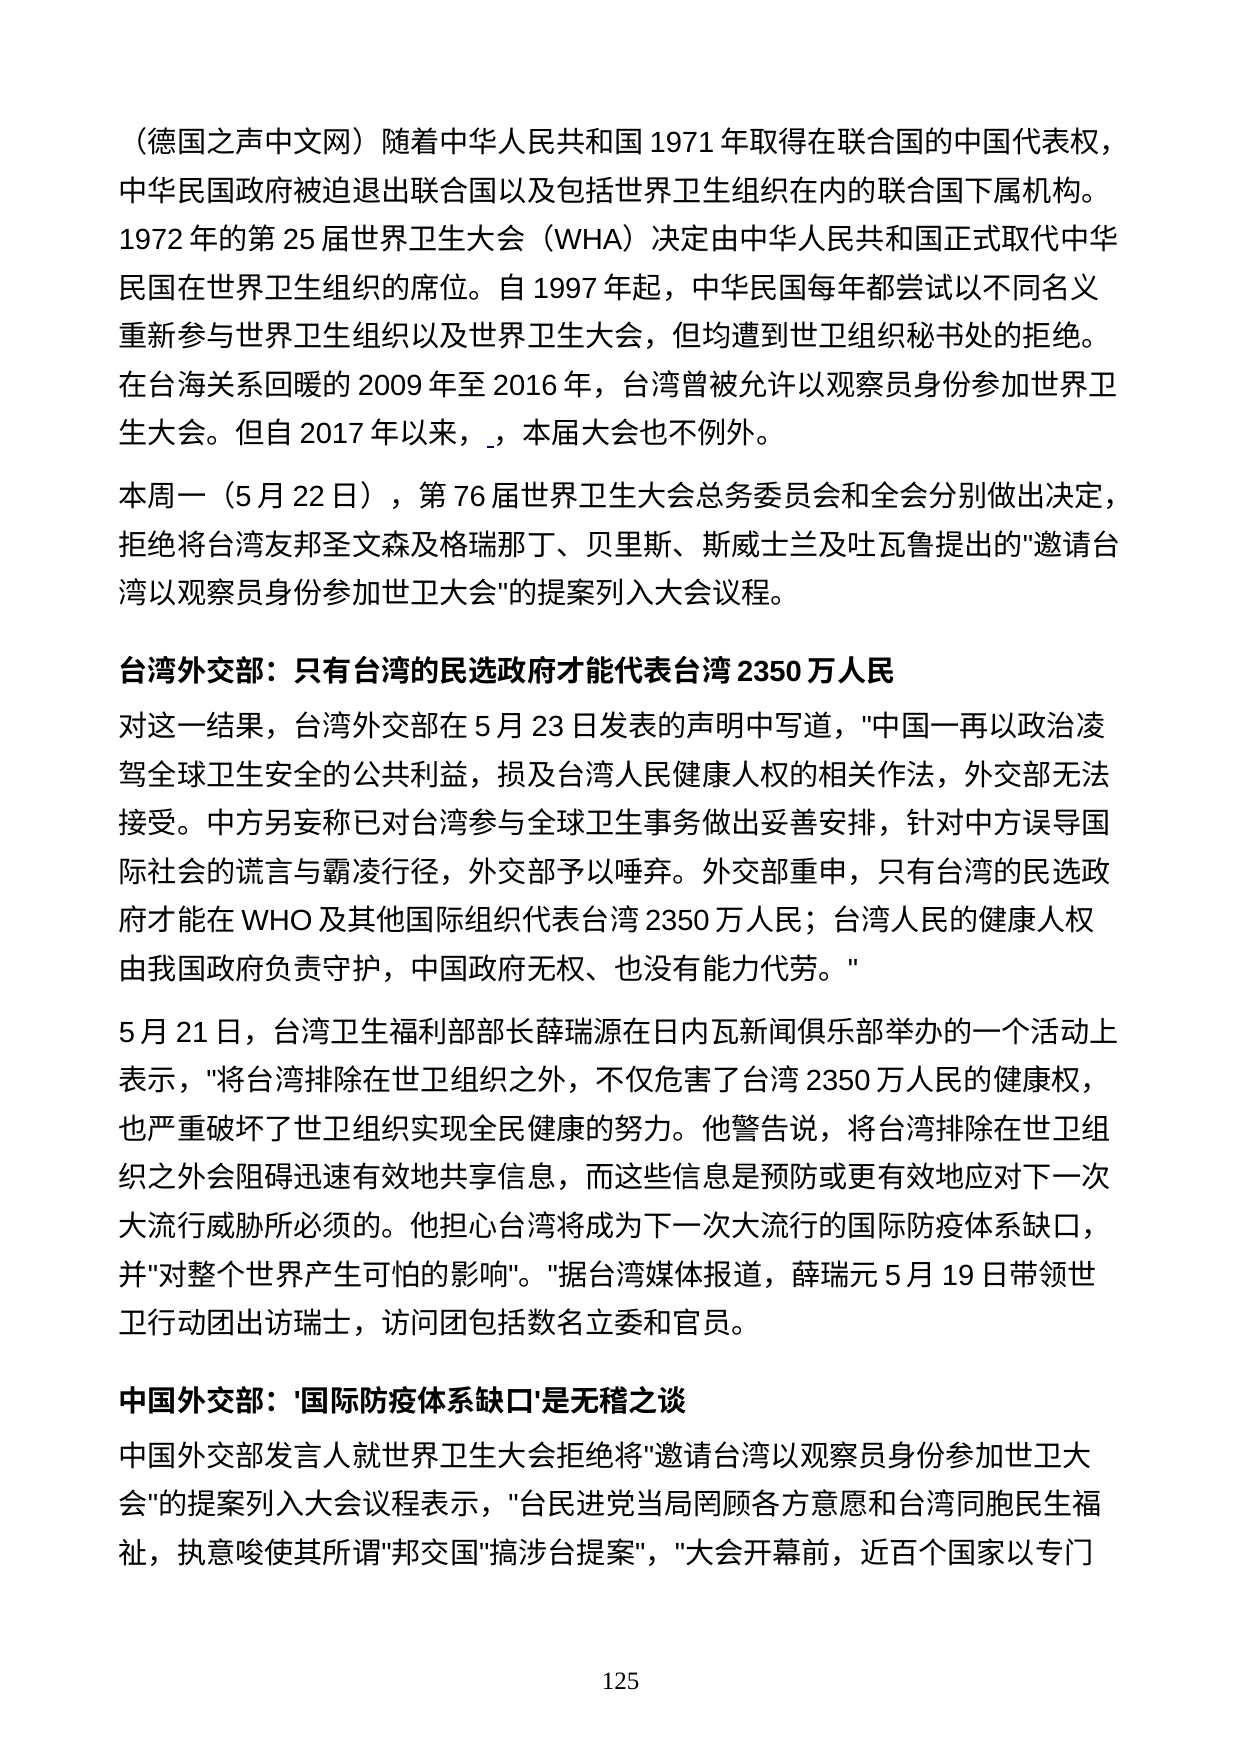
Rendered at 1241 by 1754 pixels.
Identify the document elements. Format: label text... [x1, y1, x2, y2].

subtitle 台湾外交部：只有台湾的民选政府才能代表台湾2350万人民 [118, 648, 1122, 690]
text 对这一结果，台湾外交部在5月23日发表的声明中写道，"中国一再以政治凌驾全球卫生安全的公共利益，损及台湾人民健康人权的相关作法，外交部无法接受。中方另妄称已对台湾参与全球卫生事务做出妥善安排，针对中方误导国际社会的谎言与霸凌行径，外交部予以唾弃。外交部重申，只有台湾的民选政府才能在WHO及其他国际组织代表台湾2350万人民；台湾人民的健康人权由我国政府负责守护，中国政府无权、也没有能力代劳。" [118, 702, 1122, 987]
text 5月21日，台湾卫生福利部部长薛瑞源在日内瓦新闻俱乐部举办的一个活动上表示，"将台湾排除在世卫组织之外，不仅危害了台湾2350万人民的健康权，也严重破坏了世卫组织实现全民健康的努力。他警告说，将台湾排除在世卫组织之外会阻碍迅速有效地共享信息，而这些信息是预防或更有效地应对下一次大流行威胁所必须的。他担心台湾将成为下一次大流行的国际防疫体系缺口，并"对整个世界产生可怕的影响"。"据台湾媒体报道，薛瑞元5月19日带领世卫行动团出访瑞士，访问团包括数名立委和官员。 [118, 1008, 1122, 1342]
text （德国之声中文网）随着中华人民共和国1971年取得在联合国的中国代表权，中华民国政府被迫退出联合国以及包括世界卫生组织在内的联合国下属机构。1972年的第25届世界卫生大会（WHA）决定由中华人民共和国正式取代中华民国在世界卫生组织的席位。自1997年起，中华民国每年都尝试以不同名义重新参与世界卫生组织以及世界卫生大会，但均遭到世卫组织秘书处的拒绝。在台海关系回暖的2009年至2016年，台湾曾被允许以观察员身份参加世界卫生大会。但自2017年以来， ，本届大会也不例外。 [118, 118, 1122, 452]
subtitle 中国外交部：'国际防疫体系缺口'是无稽之谈 [118, 1377, 1122, 1419]
text 中国外交部发言人就世界卫生大会拒绝将"邀请台湾以观察员身份参加世卫大会"的提案列入大会议程表示，"台民进党当局罔顾各方意愿和台湾同胞民生福祉，执意唆使其所谓"邦交国"搞涉台提案"，"大会开幕前，近百个国家以专门 [118, 1432, 1122, 1571]
text 本周一（5月22日），第76届世界卫生大会总务委员会和全会分别做出决定，拒绝将台湾友邦圣文森及格瑞那丁、贝里斯、斯威士兰及吐瓦鲁提出的"邀请台湾以观察员身份参加世卫大会"的提案列入大会议程。 [118, 473, 1122, 612]
